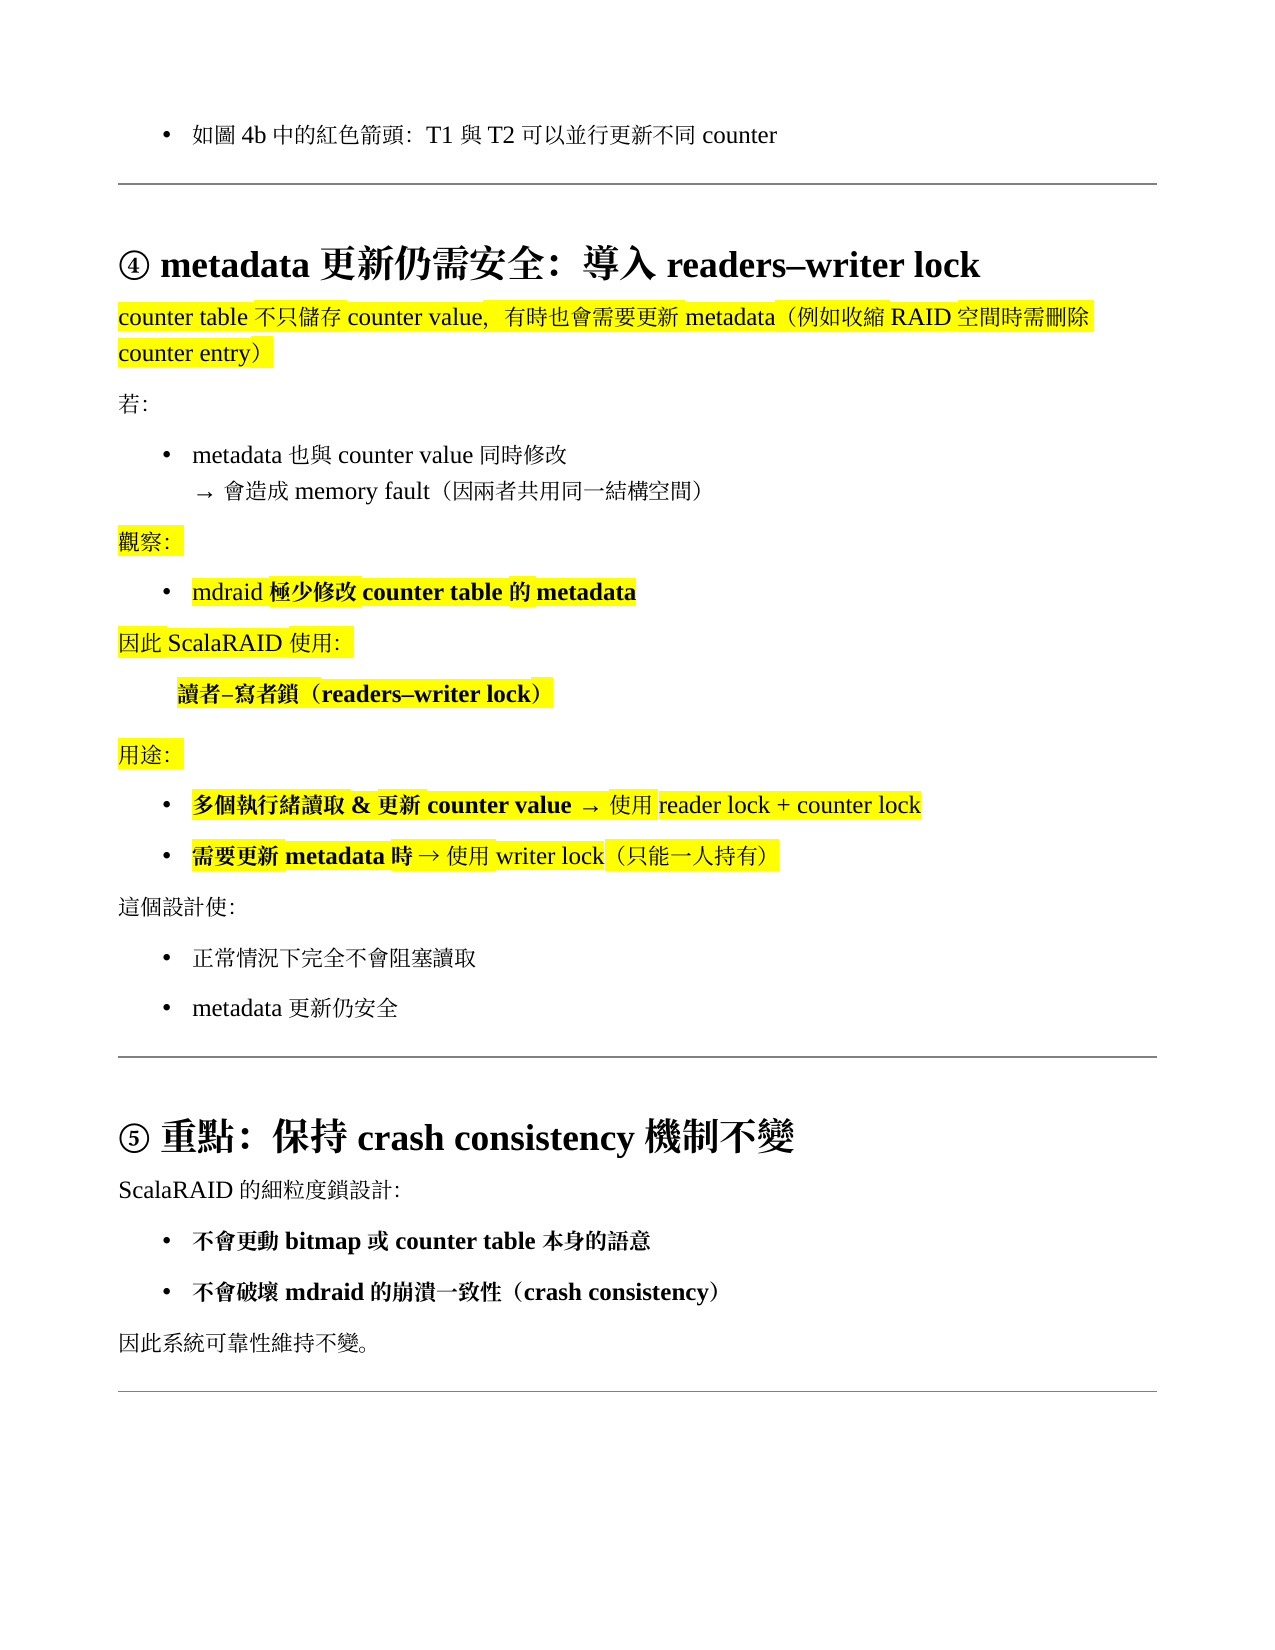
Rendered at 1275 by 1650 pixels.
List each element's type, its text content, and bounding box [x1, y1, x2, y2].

text 讀者–寫者鎖（readers–writer lock） [177, 677, 1098, 708]
text 這個設計使： [118, 890, 1157, 922]
text 若： [118, 387, 1157, 419]
list 多個執行緒讀取 & 更新 counter value → 使用 reader lock + counter lock [162, 789, 1157, 820]
text ScalaRAID 的細粒度鎖設計： [118, 1174, 1157, 1205]
list 不會更動 bitmap 或 counter table 本身的語意 [162, 1224, 1157, 1256]
list 需要更新 metadata 時 → 使用 writer lock（只能一人持有） [162, 839, 1157, 871]
text 用途： [118, 738, 1157, 769]
subtitle ④ metadata 更新仍需安全：導入 readers–writer lock [118, 234, 1157, 288]
list 不會破壞 mdraid 的崩潰一致性（crash consistency） [162, 1275, 1157, 1307]
subtitle ⑤ 重點：保持 crash consistency 機制不變 [118, 1107, 1157, 1161]
list mdraid 極少修改 counter table 的 metadata [162, 576, 1157, 607]
list metadata 更新仍安全 [162, 992, 1157, 1023]
text counter table 不只儲存 counter value，有時也會需要更新 metadata（例如收縮 RAID 空間時需刪除 counter entry） [118, 300, 1157, 368]
list 如圖 4b 中的紅色箭頭：T1 與 T2 可以並行更新不同 counter [162, 118, 1157, 149]
text 因此 ScalaRAID 使用： [118, 626, 1157, 658]
text 觀察： [118, 525, 1157, 556]
list 正常情況下完全不會阻塞讀取 [162, 941, 1157, 972]
text 因此系統可靠性維持不變。 [118, 1326, 1157, 1357]
list metadata 也與 counter value 同時修改 → 會造成 memory fault（因兩者共用同一結構空間） [162, 438, 1157, 506]
